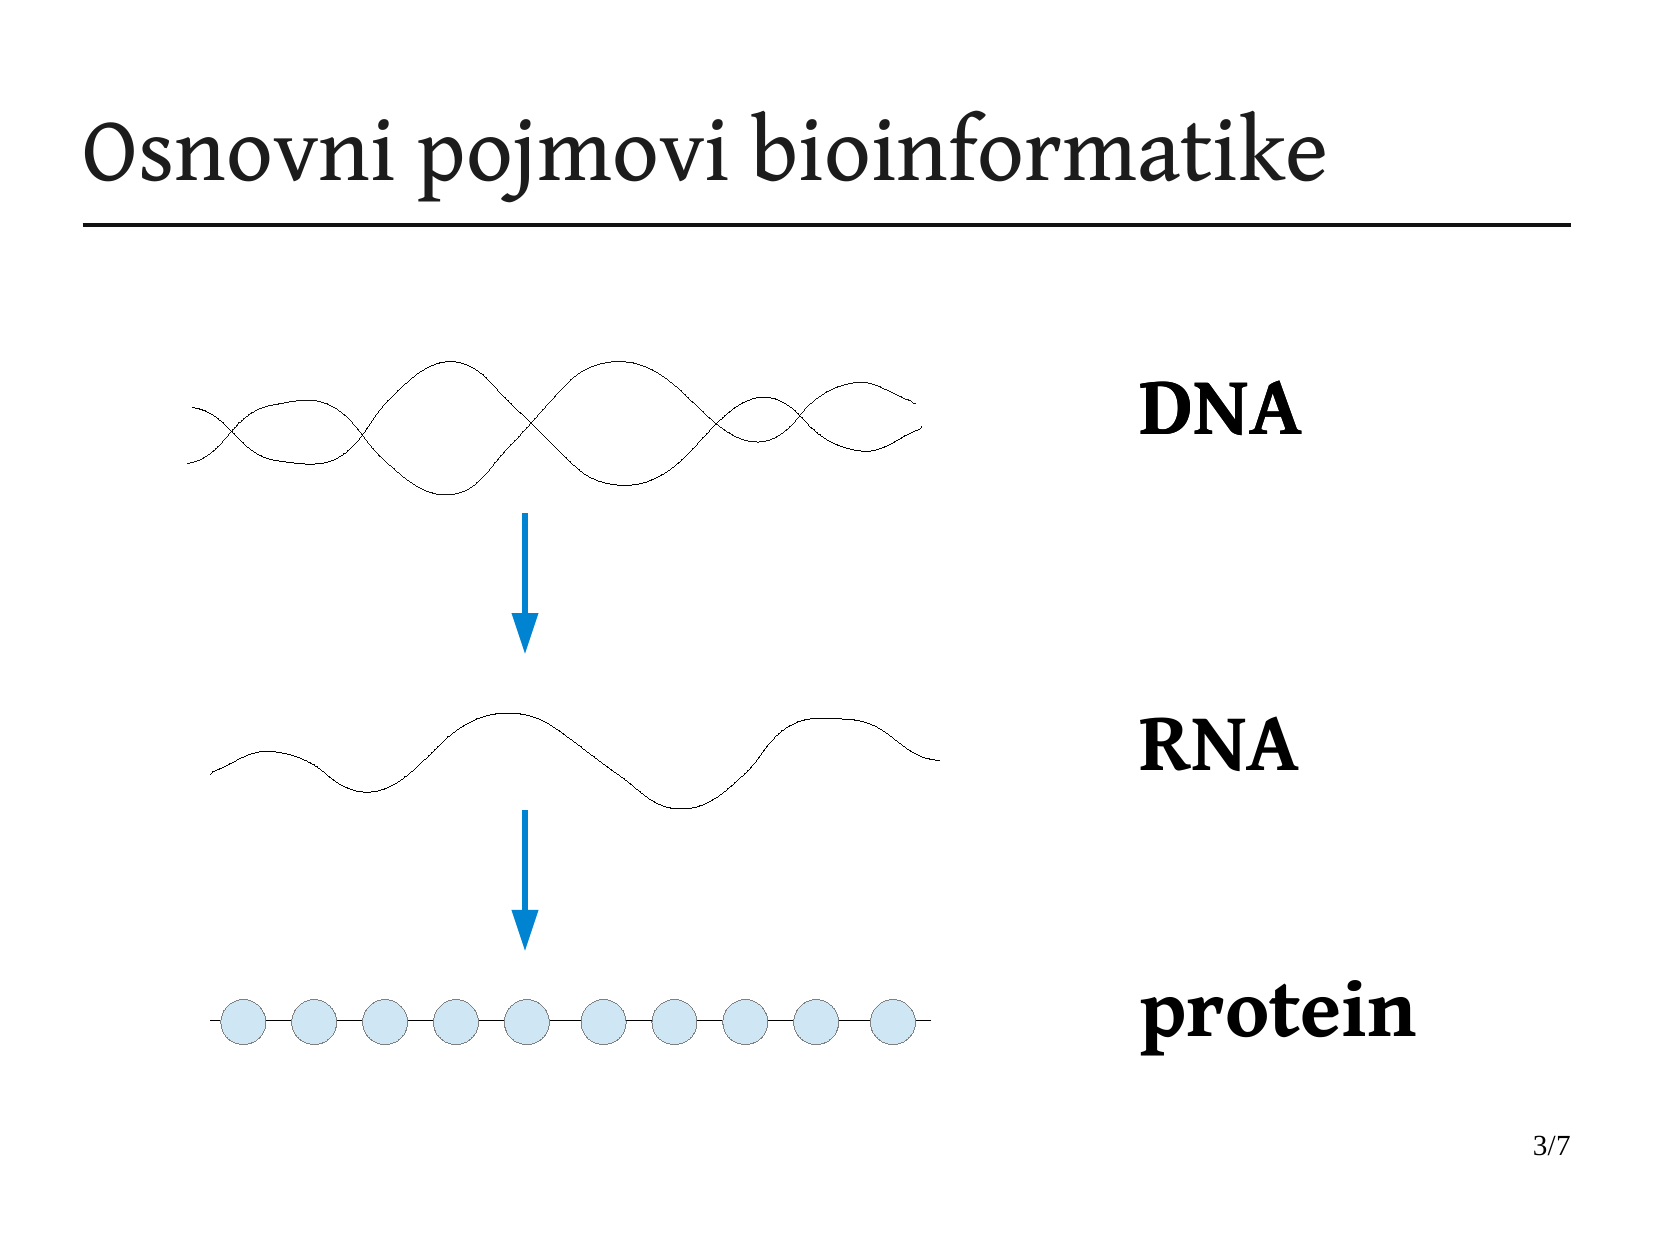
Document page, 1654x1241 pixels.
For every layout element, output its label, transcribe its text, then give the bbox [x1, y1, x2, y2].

text_box [870, 999, 916, 1045]
text_box protein [1125, 956, 1456, 1086]
text_box DNA [1125, 354, 1396, 466]
text_box [504, 999, 550, 1045]
text_box [433, 999, 479, 1045]
text_box [651, 999, 697, 1045]
text_box [722, 999, 768, 1045]
text_box [220, 999, 266, 1045]
text_box [581, 999, 627, 1045]
text_box [362, 999, 408, 1045]
text_box [793, 999, 839, 1045]
text_box [291, 999, 337, 1045]
text_box RNA [1125, 690, 1396, 802]
title Osnovni pojmovi bioinformatike [82, 49, 1571, 257]
